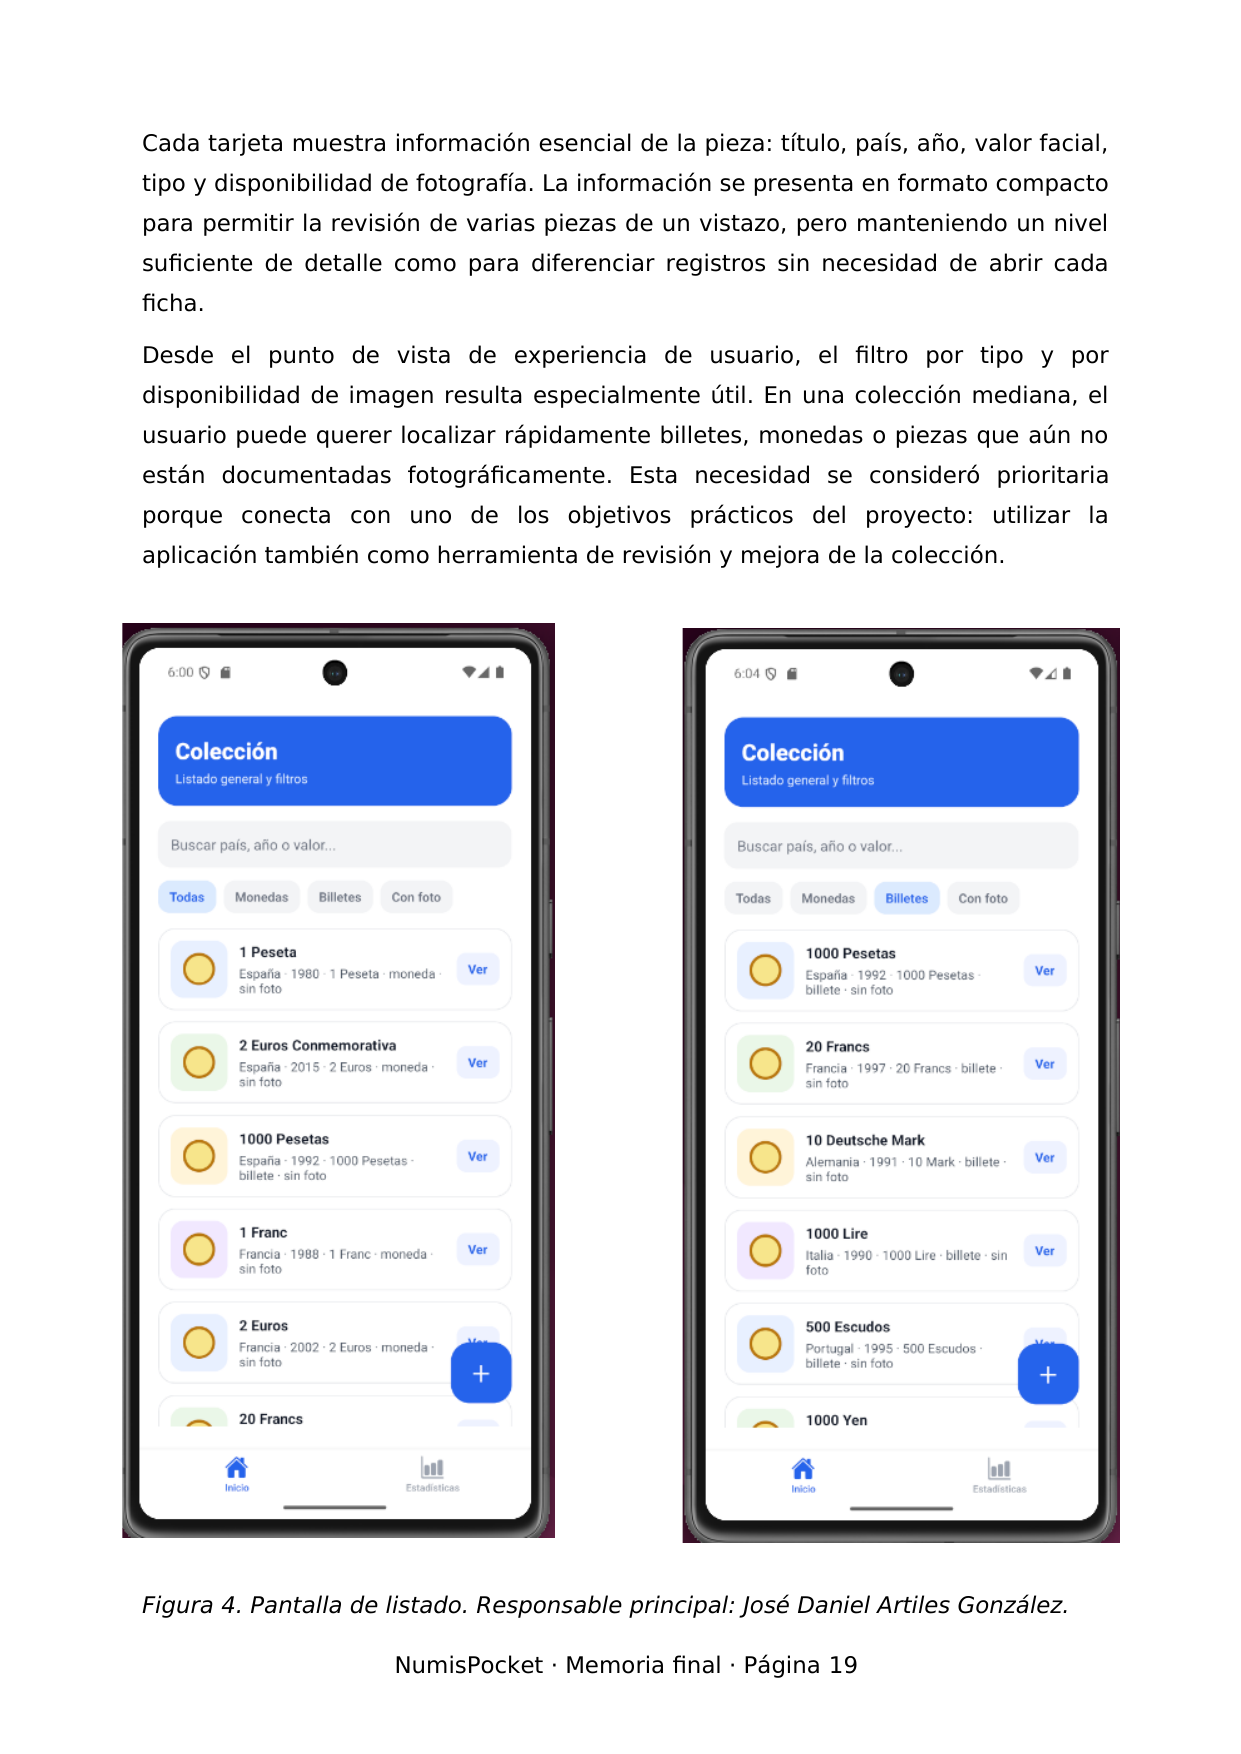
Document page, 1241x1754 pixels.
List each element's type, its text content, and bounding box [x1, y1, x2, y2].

picture [122, 623, 555, 1538]
picture [682, 628, 1120, 1543]
text Cada tarjeta muestra información esencial de la pieza: título, país, año, valor facial, tipo y disponibilidad de fotografía. La información se presenta en formato compacto para permitir la revisión de varias piezas de un vistazo, pero manteniendo un nivel suficiente de detalle como para diferenciar registros sin necesidad de abrir cada ficha. [142, 130, 1110, 317]
text Figura 4. Pantalla de listado. Responsable principal: José Daniel Artiles González. [142, 1592, 1110, 1619]
text Desde el punto de vista de experiencia de usuario, el filtro por tipo y por disponibilidad de imagen resulta especialmente útil. En una colección mediana, el usuario puede querer localizar rápidamente billetes, monedas o piezas que aún no están documentadas fotográficamente. Esta necesidad se consideró prioritaria porque conecta con uno de los objetivos prácticos del proyecto: utilizar la aplicación también como herramienta de revisión y mejora de la colección. [142, 342, 1110, 569]
